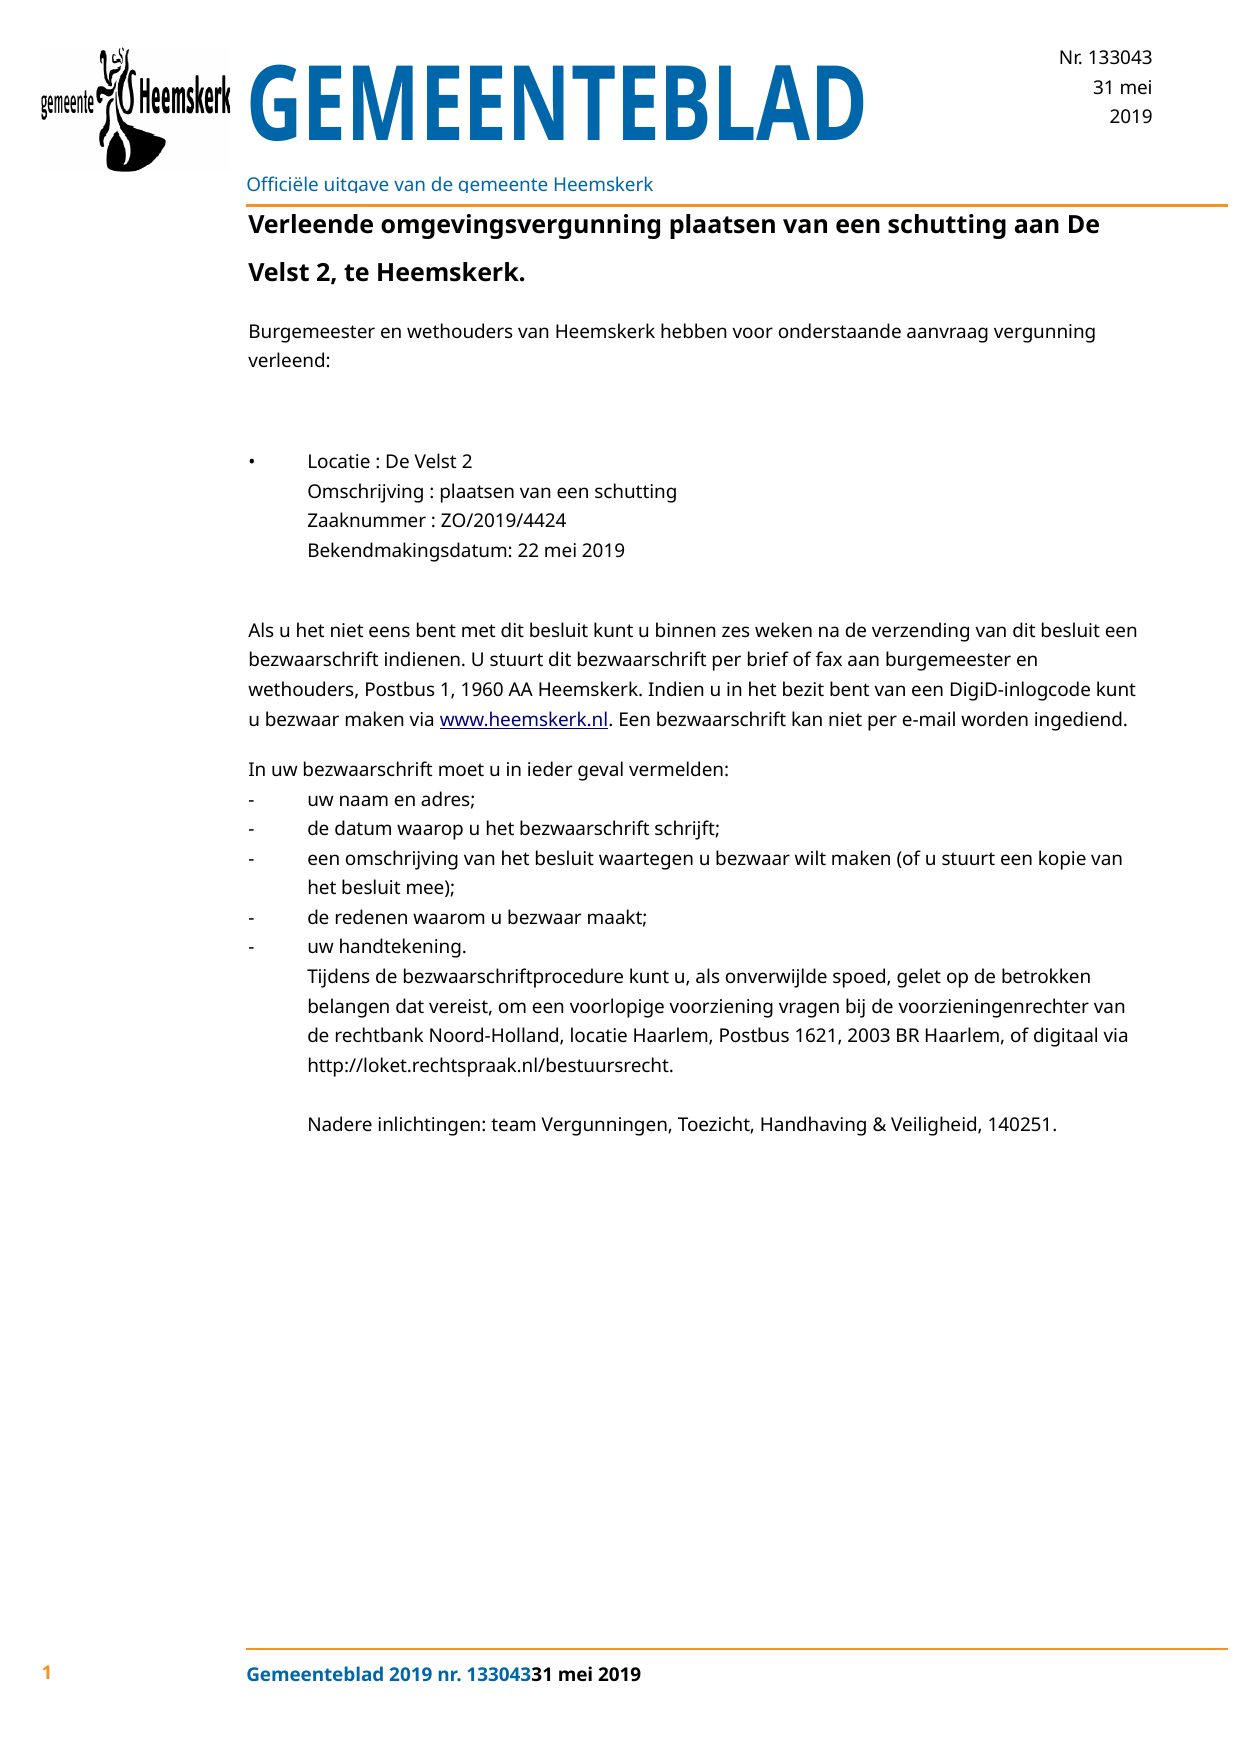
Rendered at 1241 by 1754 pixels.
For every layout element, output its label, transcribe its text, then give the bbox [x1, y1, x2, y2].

list Zaaknummer : ZO/2019/4424 [248, 507, 1152, 533]
text Als u het niet eens bent met dit besluit kunt u binnen zes weken na de verzending van dit besluit een bezwaarschrift indienen. U stuurt dit bezwaarschrift per brief of fax aan burgemeester en wethouders, Postbus 1, 1960 AA Heemskerk. Indien u in het bezit bent van een DigiD-inlogcode kunt u bezwaar maken via www.heemskerk.nl. Een bezwaarschrift kan niet per e-mail worden ingediend. [248, 617, 1152, 732]
list Locatie : De Velst 2 [248, 448, 1152, 474]
list de redenen waarom u bezwaar maakt; [248, 904, 1152, 930]
text In uw bezwaarschrift moet u in ieder geval vermelden: [248, 756, 1152, 782]
list uw handtekening. [248, 934, 1152, 959]
list een omschrijving van het besluit waartegen u bezwaar wilt maken (of u stuurt een kopie van het besluit mee); [248, 845, 1152, 900]
list de datum waarop u het bezwaarschrift schrijft; [248, 815, 1152, 841]
list Bekendmakingsdatum: 22 mei 2019 [248, 537, 1152, 563]
picture [41, 47, 231, 172]
list Omschrijving : plaatsen van een schutting [248, 478, 1152, 504]
text Verleende omgevingsvergunning plaatsen van een schutting aan De Velst 2, te Heemskerk. [248, 207, 1152, 288]
list Nadere inlichtingen: team Vergunningen, Toezicht, Handhaving & Veiligheid, 140251. [248, 1111, 1152, 1137]
list Tijdens de bezwaarschriftprocedure kunt u, als onverwijlde spoed, gelet op de betrokken belangen dat vereist, om een voorlopige voorziening vragen bij de voorzieningenrechter van de rechtbank Noord-Holland, locatie Haarlem, Postbus 1621, 2003 BR Haarlem, of digitaal via http://loket.rechtspraak.nl/bestuursrecht. [248, 963, 1152, 1078]
text Burgemeester en wethouders van Heemskerk hebben voor onderstaande aanvraag vergunning verleend: [248, 318, 1152, 373]
list uw naam en adres; [248, 786, 1152, 812]
